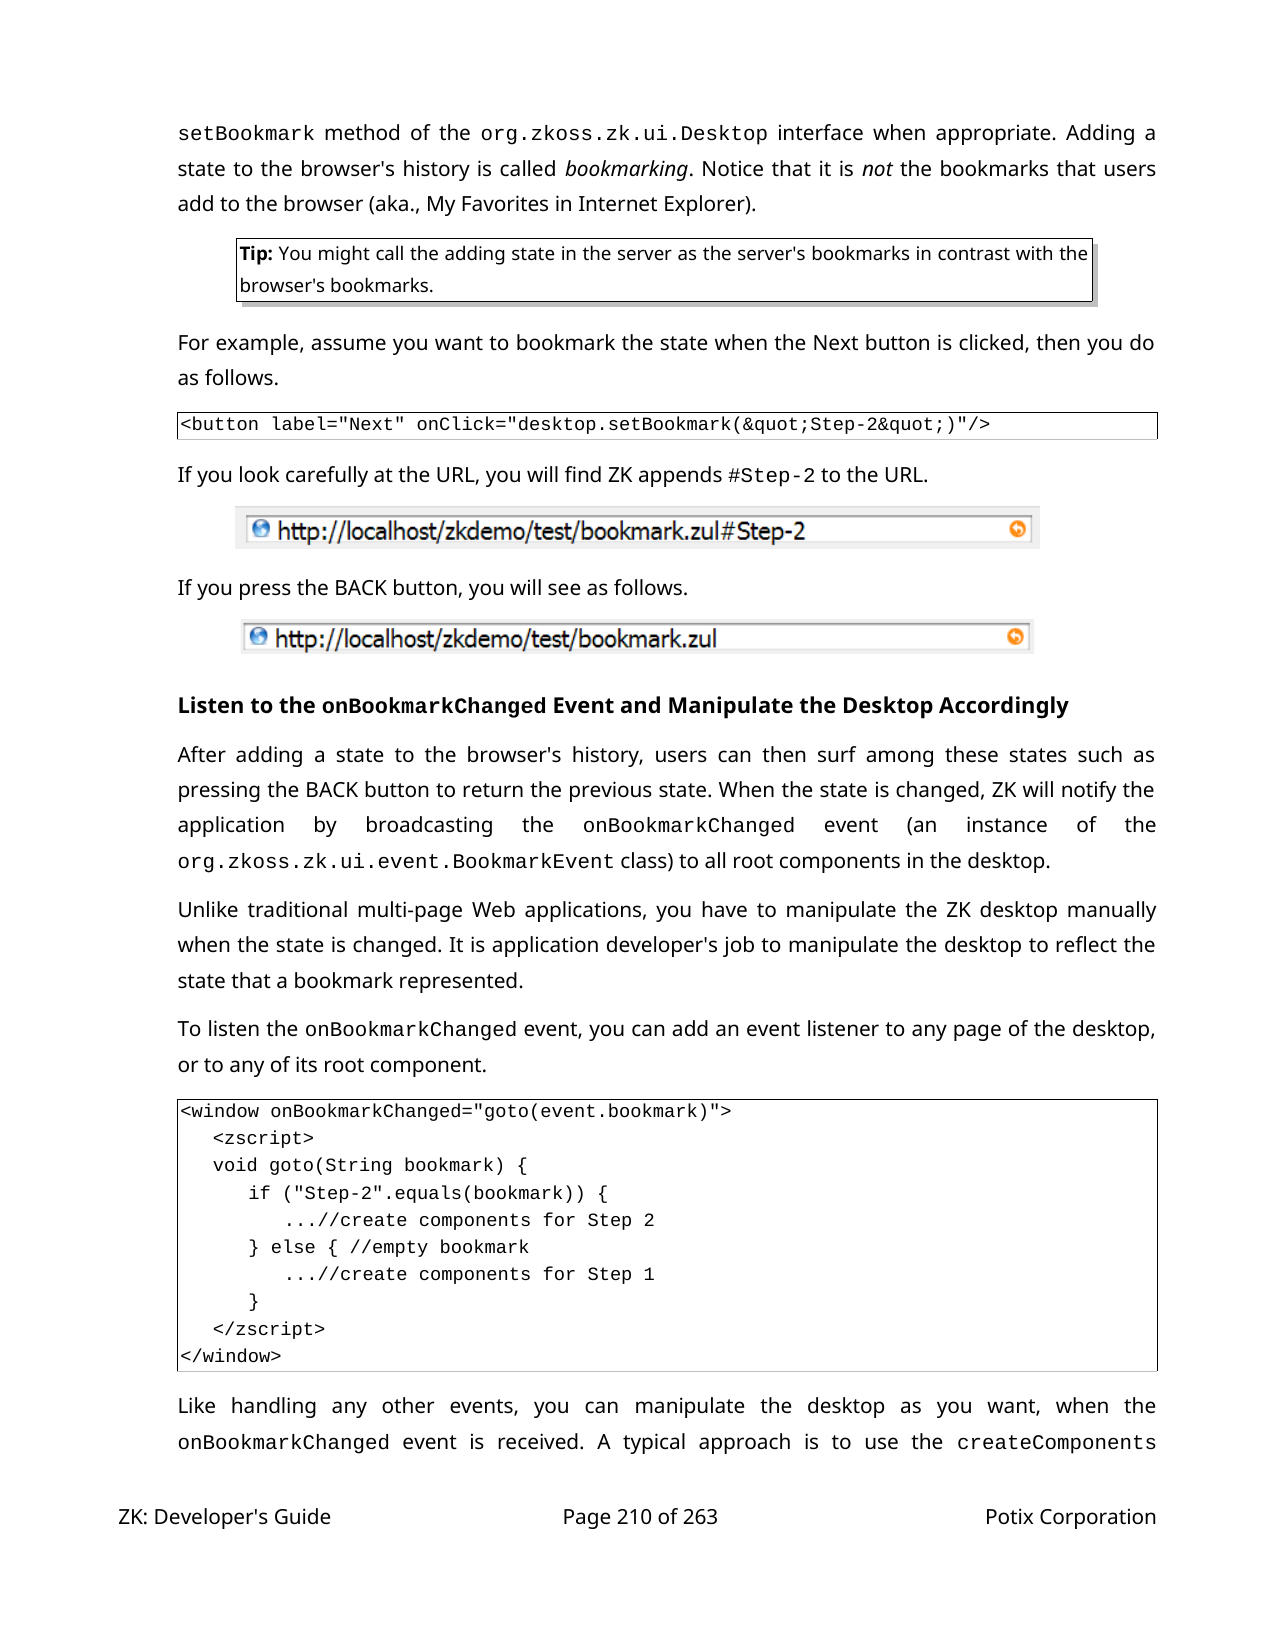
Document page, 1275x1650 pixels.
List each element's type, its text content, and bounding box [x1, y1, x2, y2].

text ...//create components for Step 2 [178, 1208, 1157, 1232]
text Tip: You might call the adding state in the server as the server's bookmarks in contrast with the browser's bookmarks. [237, 239, 1092, 301]
subtitle Listen to the onBookmarkChanged Event and Manipulate the Desktop Accordingly [177, 644, 1157, 719]
text setBookmark method of the org.zkoss.zk.ui.Desktop interface when appropriate. Adding a state to the browser's history is called bookmarking. Notice that it is not the bookmarks that users add to the browser (aka., My Favorites in Internet Explorer). [177, 118, 1157, 217]
text </zscript> [178, 1316, 1157, 1341]
text For example, assume you want to bookmark the state when the Next button is clicked, then you do as follows. [177, 328, 1157, 391]
text ...//create components for Step 1 [178, 1262, 1157, 1286]
picture [235, 506, 1040, 549]
text After adding a state to the browser's history, users can then surf among these states such as pressing the BACK button to return the previous state. When the state is changed, ZK will notify the application by broadcasting the onBookmarkChanged event (an instance of the org.zkoss.zk.ui.event.BookmarkEvent class) to all root components in the desktop. [177, 740, 1157, 875]
text if ("Step-2".equals(bookmark)) { [178, 1181, 1157, 1205]
text } else { //empty bookmark [178, 1235, 1157, 1259]
text <button label="Next" onClick="desktop.setBookmark(&quot;Step-2&quot;)"/> [178, 413, 1157, 439]
text <zscript> [178, 1126, 1157, 1150]
text } [178, 1289, 1157, 1313]
text void goto(String bookmark) { [178, 1153, 1157, 1178]
picture [240, 619, 1035, 654]
text <window onBookmarkChanged="goto(event.bookmark)"> [178, 1100, 1157, 1123]
text To listen the onBookmarkChanged event, you can add an event listener to any page of the desktop, or to any of its root component. [177, 1014, 1157, 1078]
text Like handling any other events, you can manipulate the desktop as you want, when the onBookmarkChanged event is received. A typical approach is to use the createComponents [177, 1392, 1157, 1455]
text If you look carefully at the URL, you will find ZK appends #Step-2 to the URL. [177, 460, 1157, 488]
text Unlike traditional multi-page Web applications, you have to manipulate the ZK desktop manually when the state is changed. It is application developer's job to manipulate the desktop to reflect the state that a bookmark represented. [177, 895, 1157, 994]
text </window> [178, 1344, 1157, 1371]
text If you press the BACK button, you will see as follows. [177, 573, 1157, 601]
